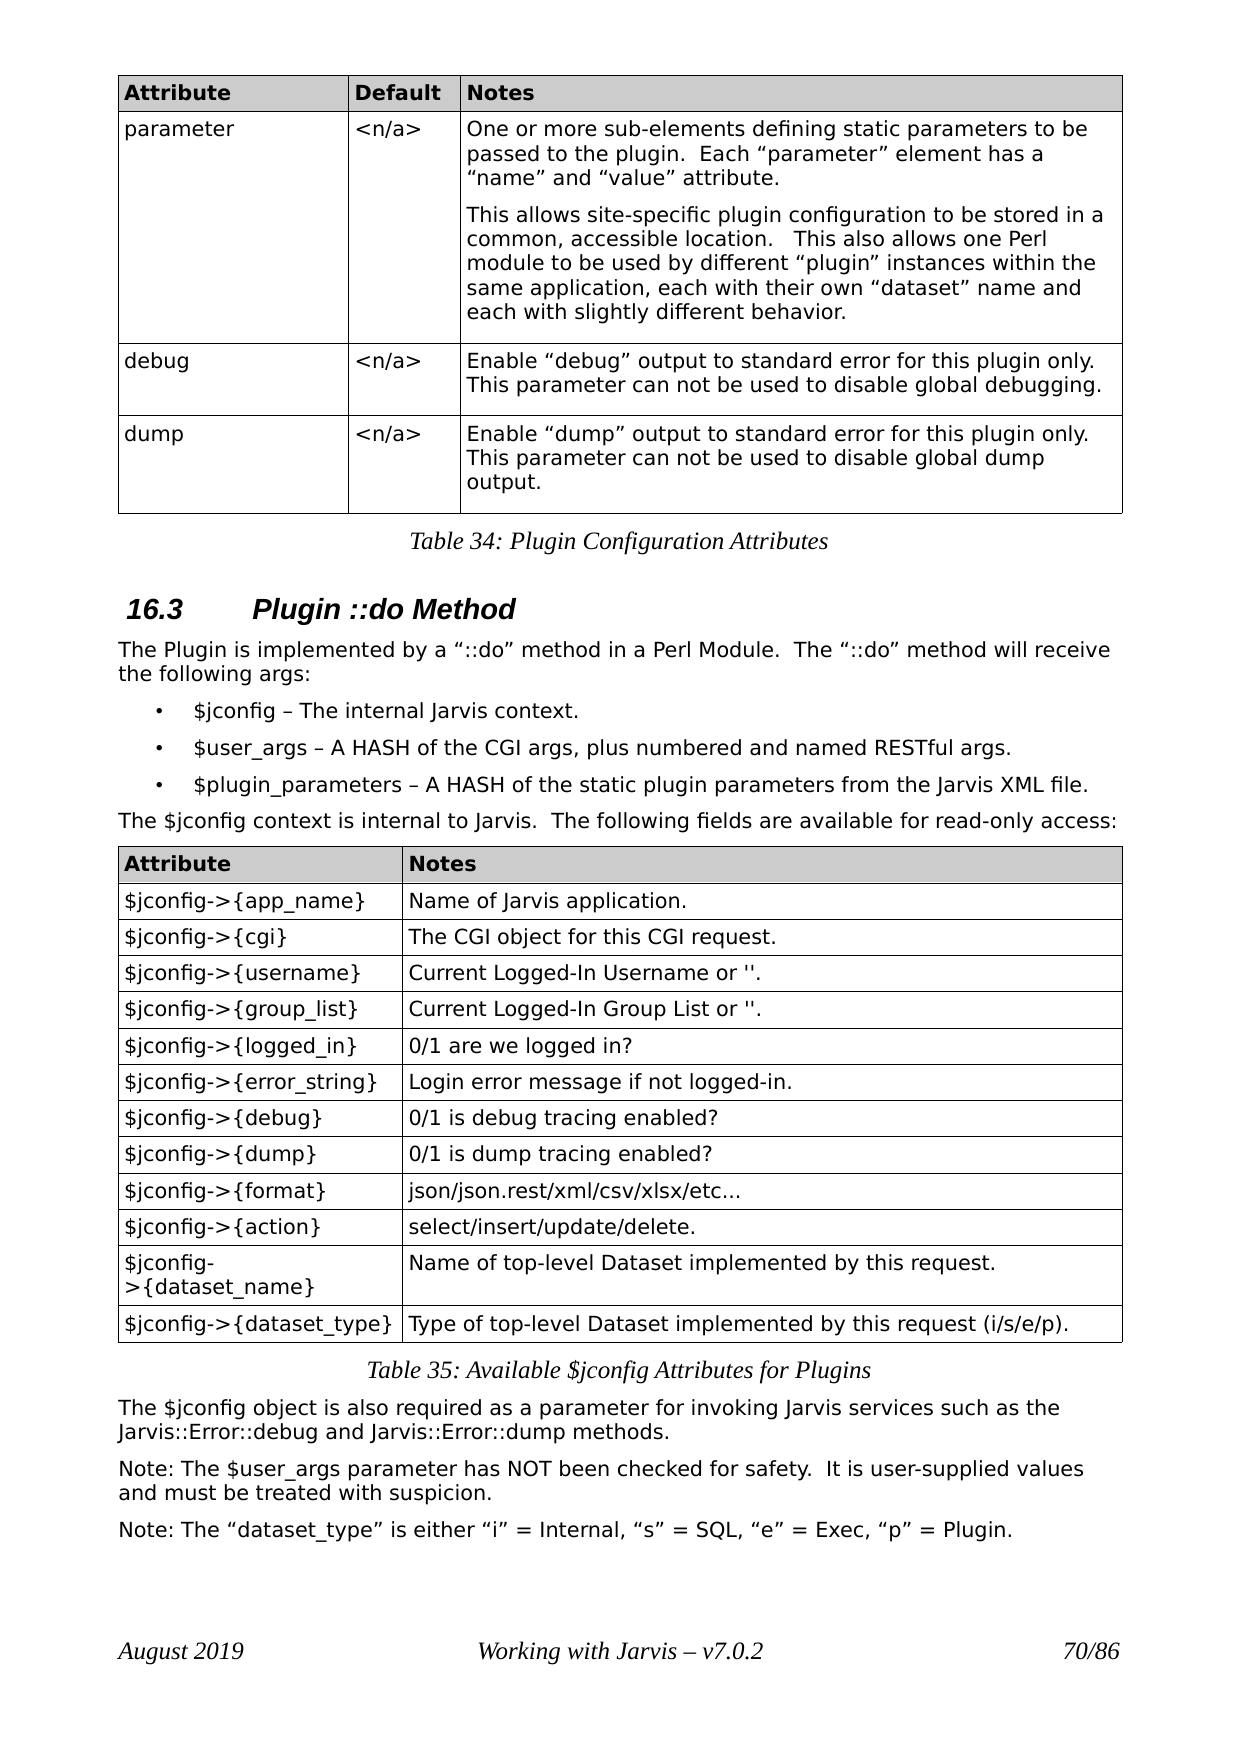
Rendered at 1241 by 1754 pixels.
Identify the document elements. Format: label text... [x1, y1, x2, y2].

table_cell $jconfig->{app_name} [119, 884, 402, 919]
table_cell $jconfig->{action} [119, 1210, 402, 1245]
table_cell $jconfig->{debug} [119, 1101, 402, 1136]
table_header Attribute [119, 847, 402, 882]
table_cell <n/a> [349, 112, 460, 342]
table_cell Name of top-level Dataset implemented by this request. [403, 1246, 1122, 1305]
list $user_args – A HASH of the CGI args, plus numbered and named RESTful args. [156, 736, 1122, 760]
table_cell Current Logged-In Username or ''. [403, 956, 1122, 991]
table_cell <n/a> [349, 416, 460, 513]
table_cell Enable “debug” output to standard error for this plugin only. This parameter can not be used to disable global debugging. [461, 344, 1122, 415]
table_cell Name of Jarvis application. [403, 884, 1122, 919]
table_cell 0/1 is dump tracing enabled? [403, 1137, 1122, 1172]
table_cell $jconfig->{dump} [119, 1137, 402, 1172]
table_cell $jconfig->{cgi} [119, 920, 402, 955]
table_cell One or more sub-elements defining static parameters to be passed to the plugin. Each “parameter” element has a “name” and “value” attribute. This allows site-specific plugin configuration to be stored in a common, accessible location. This also allows one Perl module to be used by different “plugin” instances within the same application, each with their own “dataset” name and each with slightly different behavior. [461, 112, 1122, 342]
table_cell $jconfig->{dataset_type} [119, 1306, 402, 1342]
text Table 35: Available $jconfig Attributes for Plugins [118, 1355, 1122, 1383]
table_cell json/json.rest/xml/csv/xlsx/etc... [403, 1174, 1122, 1209]
text Table 34: Plugin Configuration Attributes [118, 526, 1122, 554]
table_cell $jconfig->{format} [119, 1174, 402, 1209]
table_cell Current Logged-In Group List or ''. [403, 992, 1122, 1027]
text Note: The $user_args parameter has NOT been checked for safety. It is user-supplied values and must be treated with suspicion. [118, 1457, 1122, 1506]
table_cell <n/a> [349, 344, 460, 415]
table_cell Type of top-level Dataset implemented by this request (i/s/e/p). [403, 1306, 1122, 1342]
table_cell $jconfig->{group_list} [119, 992, 402, 1027]
table_cell Enable “dump” output to standard error for this plugin only. This parameter can not be used to disable global dump output. [461, 416, 1122, 513]
table_cell $jconfig->{dataset_name} [119, 1246, 402, 1305]
table_cell $jconfig->{username} [119, 956, 402, 991]
table_cell parameter [119, 112, 348, 342]
text The Plugin is implemented by a “::do” method in a Perl Module. The “::do” method will receive the following args: [118, 638, 1122, 687]
table_cell 0/1 are we logged in? [403, 1029, 1122, 1064]
list $jconfig – The internal Jarvis context. [156, 699, 1122, 723]
table_header Default [349, 76, 460, 111]
subtitle Plugin ::do Method [118, 592, 1122, 626]
table_header Attribute [119, 76, 348, 111]
table_cell The CGI object for this CGI request. [403, 920, 1122, 955]
text Note: The “dataset_type” is either “i” = Internal, “s” = SQL, “e” = Exec, “p” = Plugin. [118, 1518, 1122, 1542]
list $plugin_parameters – A HASH of the static plugin parameters from the Jarvis XML file. [156, 773, 1122, 797]
table_cell $jconfig->{logged_in} [119, 1029, 402, 1064]
table_header Notes [461, 76, 1122, 111]
table_cell Login error message if not logged-in. [403, 1065, 1122, 1100]
text The $jconfig object is also required as a parameter for invoking Jarvis services such as the Jarvis::Error::debug and Jarvis::Error::dump methods. [118, 1396, 1122, 1444]
table_cell 0/1 is debug tracing enabled? [403, 1101, 1122, 1136]
table_cell dump [119, 416, 348, 513]
text The $jconfig context is internal to Jarvis. The following fields are available for read-only access: [118, 809, 1122, 834]
table_cell debug [119, 344, 348, 415]
table_cell select/insert/update/delete. [403, 1210, 1122, 1245]
table_cell $jconfig->{error_string} [119, 1065, 402, 1100]
table_header Notes [403, 847, 1122, 882]
